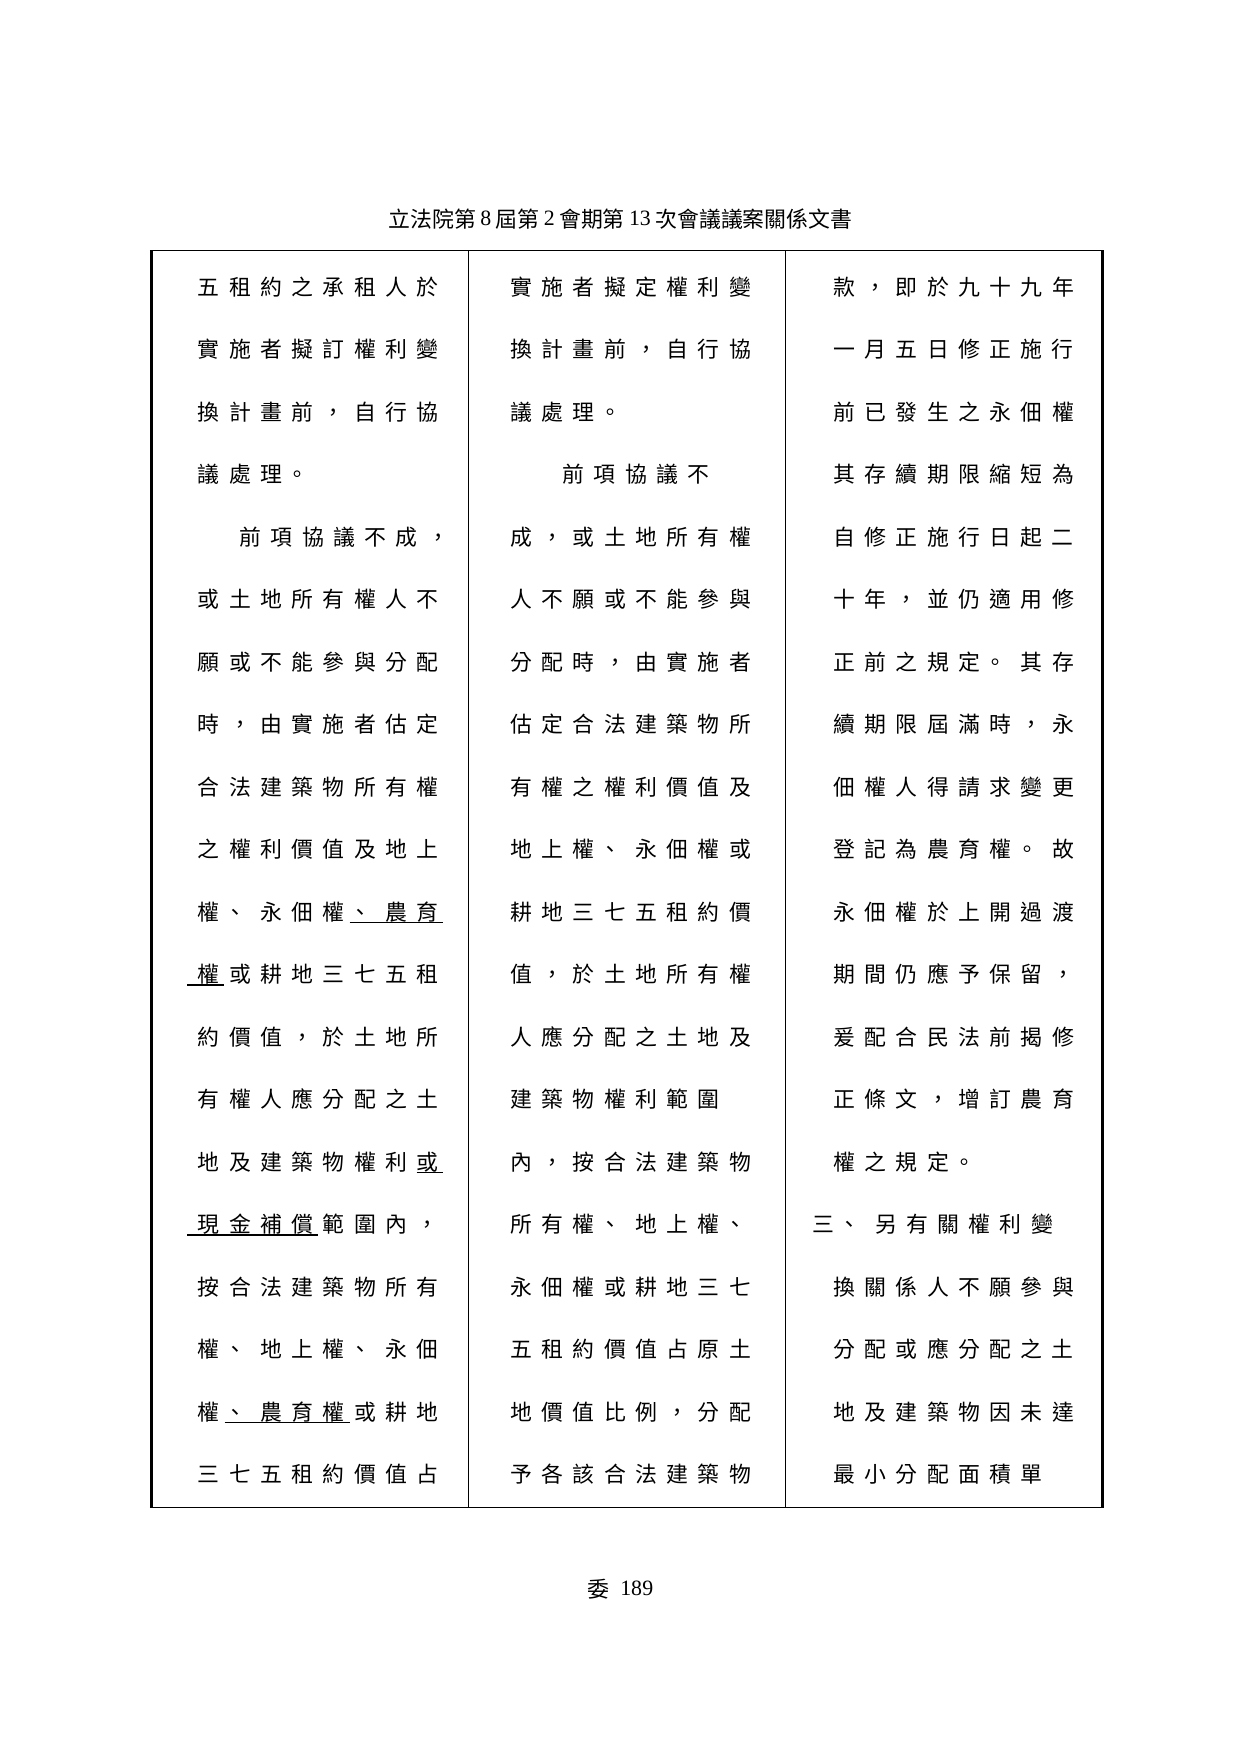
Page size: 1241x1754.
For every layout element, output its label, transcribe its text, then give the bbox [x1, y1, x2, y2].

table_cell 實施者擬定權利變換計畫前，自行協議處理。 前項協議不成，或土地所有權人不願或不能參與分配時，由實施者估定合法建築物所有權之權利價值及地上權、永佃權或耕地三七五租約價值，於土地所有權人應分配之土地及建築物權利範圍內，按合法建築物所有權、地上權、永佃權或耕地三七五租約價值占原土地價值比例，分配予各該合法建築物 [469, 251, 785, 1507]
table_cell 五租約之承租人於實施者擬訂權利變換計畫前，自行協議處理。 前項協議不成，或土地所有權人不願或不能參與分配時，由實施者估定合法建築物所有權之權利價值及地上權、永佃權、農育權或耕地三七五租約價值，於土地所有權人應分配之土地及建築物權利或現金補償範圍內，按合法建築物所有權、地上權、永佃權、農育權或耕地三七五租約價值占 [153, 251, 468, 1507]
table_cell 款，即於九十九年一月五日修正施行前已發生之永佃權其存續期限縮短為自修正施行日起二十年，並仍適用修正前之規定。其存續期限屆滿時，永佃權人得請求變更登記為農育權。故永佃權於上開過渡期間仍應予保留，爰配合民法前揭修正條文，增訂農育權之規定。 三、另有關權利變換關係人不願參與分配或應分配之土地及建築物因未達最小分配面積單 [786, 251, 1101, 1507]
